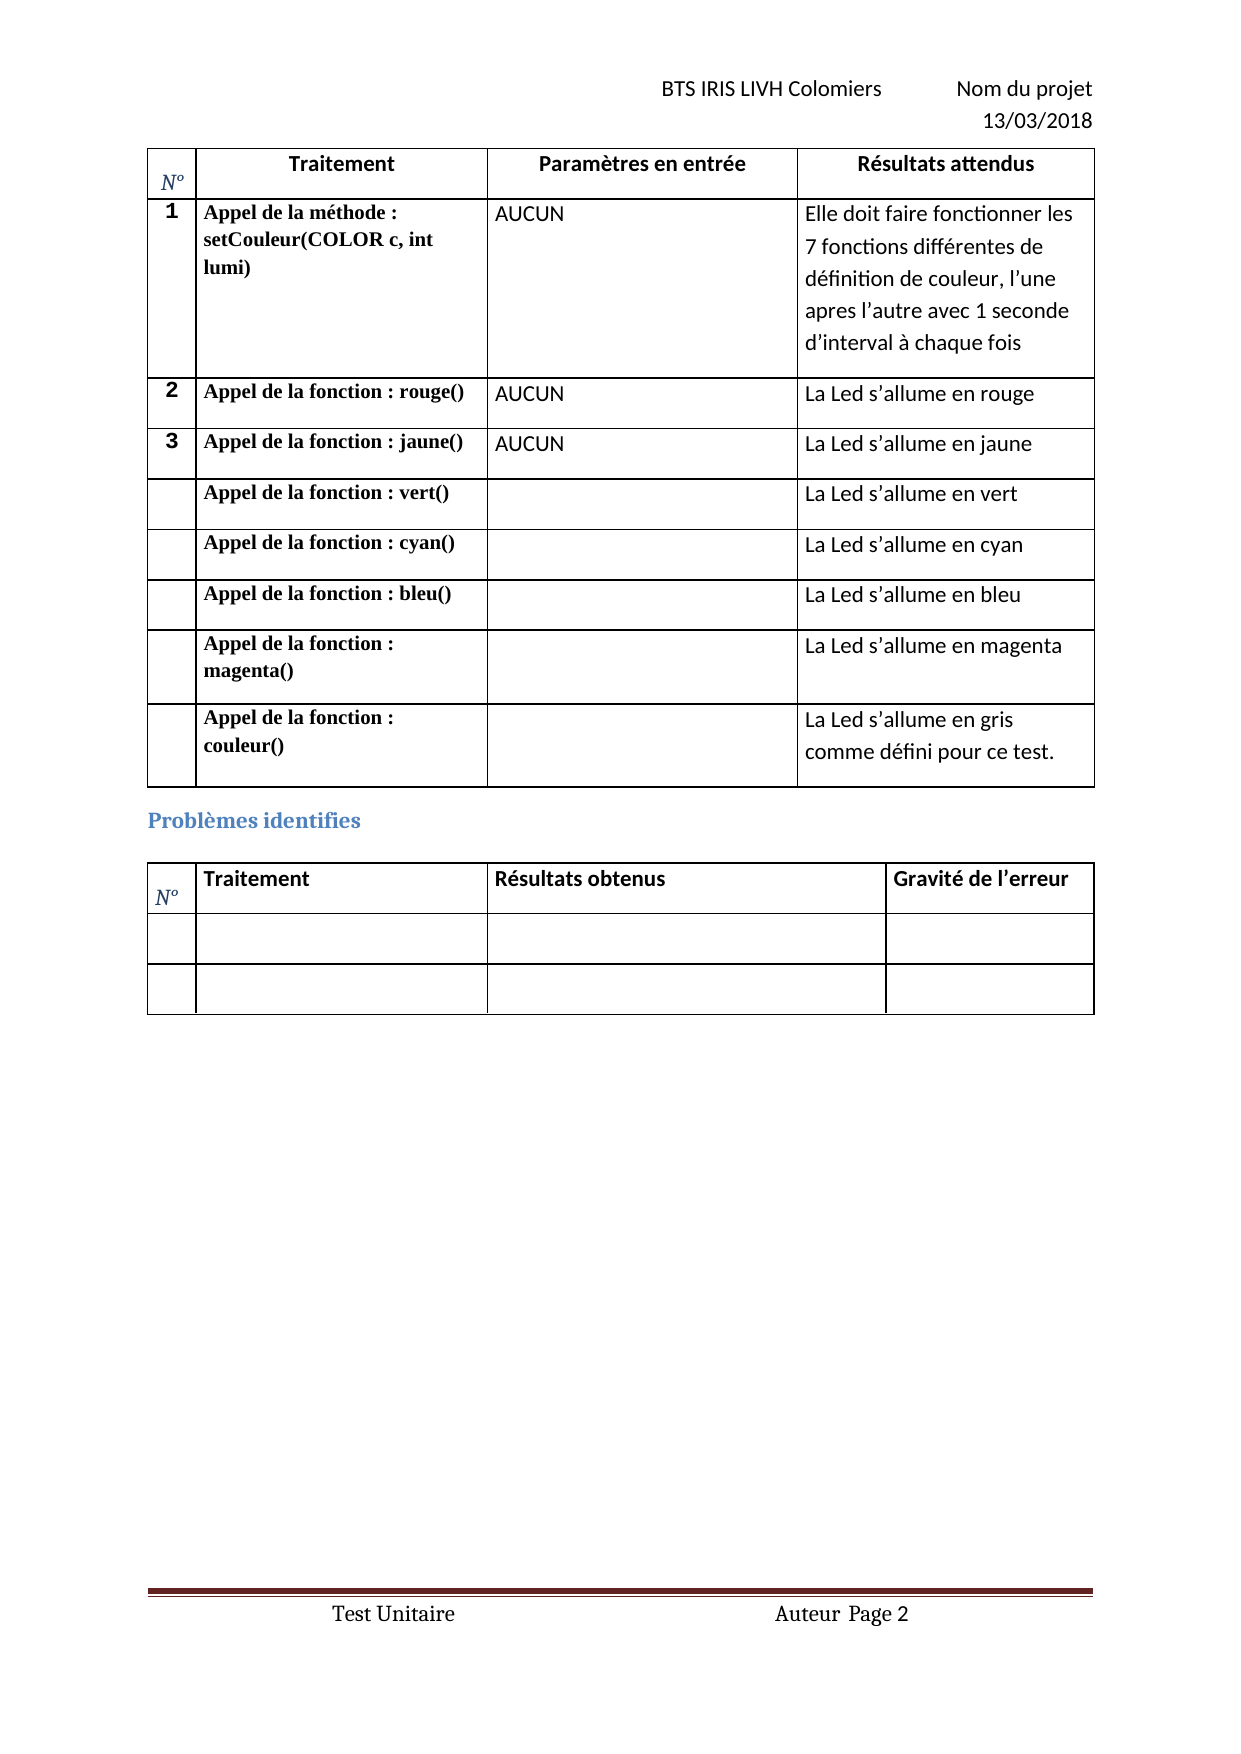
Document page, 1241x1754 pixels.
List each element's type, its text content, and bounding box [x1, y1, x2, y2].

table_header Traitement [197, 864, 487, 913]
table_cell Appel de la fonction : bleu() [197, 581, 487, 629]
table_cell La Led s’allume en cyan [798, 530, 1094, 579]
table_header N° [148, 149, 195, 198]
table_cell [148, 914, 195, 963]
table_cell AUCUN [488, 379, 797, 428]
table_cell [488, 705, 797, 786]
subtitle Problèmes identifies [148, 808, 1093, 835]
table_header Traitement [197, 149, 487, 198]
table_cell [488, 530, 797, 579]
table_cell Appel de la fonction : vert() [197, 480, 487, 528]
table_header N° [148, 864, 195, 913]
table_cell 3 [148, 429, 195, 478]
table_cell La Led s’allume en bleu [798, 581, 1094, 629]
table_cell [148, 480, 195, 528]
table_cell Appel de la fonction : jaune() [197, 429, 487, 478]
table_cell Appel de la méthode : setCouleur(COLOR c, int lumi) [197, 200, 487, 377]
table_cell [197, 914, 487, 963]
table_cell [488, 581, 797, 629]
table_cell [488, 914, 885, 963]
table_header Résultats obtenus [488, 864, 885, 913]
table_cell La Led s’allume en rouge [798, 379, 1094, 428]
table_cell [148, 965, 195, 1013]
table_header Gravité de l’erreur [887, 864, 1093, 913]
table_cell La Led s’allume en gris comme défini pour ce test. [798, 705, 1094, 786]
table_cell [488, 965, 885, 1013]
table_cell AUCUN [488, 429, 797, 478]
table_cell Appel de la fonction : rouge() [197, 379, 487, 428]
table_cell Elle doit faire fonctionner les 7 fonctions différentes de définition de couleur, l’une apres l’autre avec 1 seconde d’interval à chaque fois [798, 200, 1094, 377]
table_cell [887, 914, 1093, 963]
table_header Paramètres en entrée [488, 149, 797, 198]
table_cell [148, 530, 195, 579]
table_cell Appel de la fonction : couleur() [197, 705, 487, 786]
table_cell [488, 480, 797, 528]
table_cell Appel de la fonction : magenta() [197, 631, 487, 703]
table_cell 2 [148, 379, 195, 428]
table_cell 1 [148, 200, 195, 377]
table_cell AUCUN [488, 200, 797, 377]
table_cell [148, 581, 195, 629]
table_cell [488, 631, 797, 703]
table_cell [197, 965, 487, 1013]
table_cell [148, 705, 195, 786]
table_cell La Led s’allume en magenta [798, 631, 1094, 703]
table_cell [148, 631, 195, 703]
table_header Résultats attendus [798, 149, 1094, 198]
table_cell [887, 965, 1093, 1013]
table_cell Appel de la fonction : cyan() [197, 530, 487, 579]
table_cell La Led s’allume en jaune [798, 429, 1094, 478]
table_cell La Led s’allume en vert [798, 480, 1094, 528]
